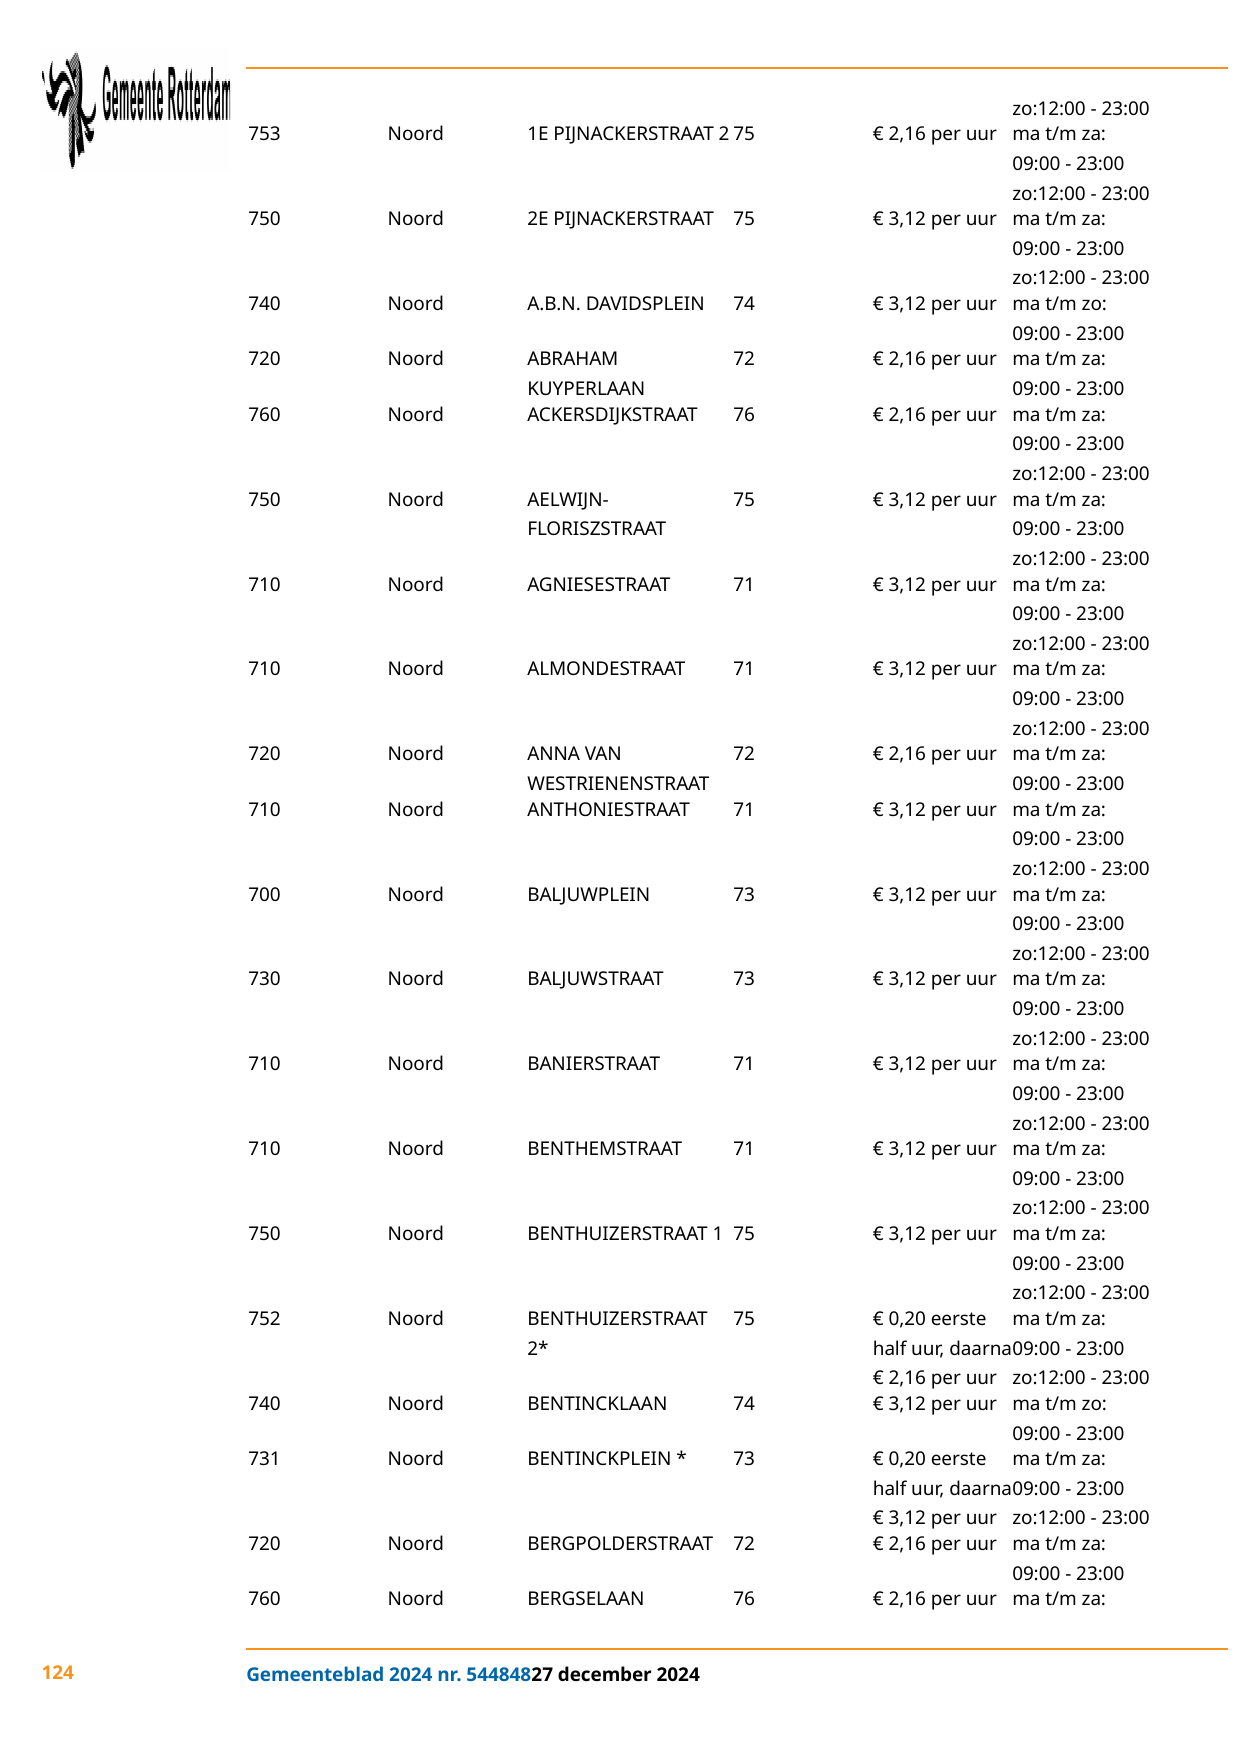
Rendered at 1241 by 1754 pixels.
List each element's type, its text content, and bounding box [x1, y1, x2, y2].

table_cell Noord [388, 1305, 527, 1390]
table_cell Noord [388, 571, 527, 656]
table_cell ABRAHAM KUYPERLAAN [527, 346, 733, 401]
table_cell € 3,12 per uur [873, 486, 1012, 571]
table_cell BERGSELAAN [527, 1586, 733, 1611]
table_cell Noord [388, 205, 527, 290]
table_cell Noord [388, 1586, 527, 1611]
table_cell BALJUWSTRAAT [527, 966, 733, 1051]
table_cell ma t/m zo: 09:00 - 23:00 [1012, 1390, 1152, 1445]
table_cell ma t/m za: 09:00 - 23:00 zo:12:00 - 23:00 [1012, 1445, 1152, 1530]
table_cell € 3,12 per uur [873, 205, 1012, 290]
table_cell 731 [248, 1445, 387, 1530]
table_cell € 3,12 per uur [873, 290, 1012, 346]
table_cell [388, 95, 527, 121]
table_cell Noord [388, 1135, 527, 1220]
table_cell ma t/m za: 09:00 - 23:00 [1012, 1530, 1152, 1586]
table_cell ma t/m zo: 09:00 - 23:00 [1012, 290, 1152, 346]
table_cell € 2,16 per uur [873, 741, 1012, 796]
table_cell Noord [388, 741, 527, 796]
table_cell 750 [248, 205, 387, 290]
table_cell 710 [248, 1051, 387, 1135]
table_cell 720 [248, 1530, 387, 1586]
table_cell € 0,20 eerste half uur, daarna € 3,12 per uur [873, 1445, 1012, 1530]
table_cell 74 [733, 1390, 873, 1445]
table_cell € 3,12 per uur [873, 1051, 1012, 1135]
table_cell € 3,12 per uur [873, 571, 1012, 656]
table_cell € 3,12 per uur [873, 1135, 1012, 1220]
table_cell 710 [248, 796, 387, 881]
table_cell [527, 95, 733, 121]
table_cell 71 [733, 571, 873, 656]
table_cell ma t/m za: 09:00 - 23:00 zo:12:00 - 23:00 [1012, 1305, 1152, 1390]
table_cell € 3,12 per uur [873, 656, 1012, 741]
table_cell AGNIESESTRAAT [527, 571, 733, 656]
table_cell 720 [248, 741, 387, 796]
table_cell 750 [248, 1220, 387, 1305]
table_cell Noord [388, 486, 527, 571]
table_cell BENTHUIZERSTRAAT 2* [527, 1305, 733, 1390]
table_cell 75 [733, 486, 873, 571]
table_cell [873, 95, 1012, 121]
table_cell 72 [733, 741, 873, 796]
table_cell [248, 95, 387, 121]
table_cell 740 [248, 1390, 387, 1445]
table_cell € 0,20 eerste half uur, daarna € 2,16 per uur [873, 1305, 1012, 1390]
table_cell ma t/m za: 09:00 - 23:00 zo:12:00 - 23:00 [1012, 656, 1152, 741]
table_cell 740 [248, 290, 387, 346]
table_cell ma t/m za: 09:00 - 23:00 zo:12:00 - 23:00 [1012, 966, 1152, 1051]
table_cell 72 [733, 346, 873, 401]
table_cell 71 [733, 796, 873, 881]
table_cell 72 [733, 1530, 873, 1586]
table_cell 76 [733, 1586, 873, 1611]
table_cell 73 [733, 1445, 873, 1530]
table_cell 76 [733, 401, 873, 486]
table_cell 753 [248, 121, 387, 205]
table_cell ma t/m za: 09:00 - 23:00 zo:12:00 - 23:00 [1012, 486, 1152, 571]
table_cell € 2,16 per uur [873, 121, 1012, 205]
table_cell 75 [733, 1220, 873, 1305]
table_cell ANTHONIESTRAAT [527, 796, 733, 881]
table_cell ACKERSDIJKSTRAAT [527, 401, 733, 486]
table_cell ma t/m za: 09:00 - 23:00 [1012, 346, 1152, 401]
table_cell 74 [733, 290, 873, 346]
table_cell ma t/m za: 09:00 - 23:00 [1012, 741, 1152, 796]
table_cell [733, 95, 873, 121]
table_cell BENTHEMSTRAAT [527, 1135, 733, 1220]
table_cell Noord [388, 1445, 527, 1530]
table_cell Noord [388, 1220, 527, 1305]
table_cell BALJUWPLEIN [527, 881, 733, 966]
table_cell BERGPOLDERSTRAAT [527, 1530, 733, 1586]
table_cell ma t/m za: 09:00 - 23:00 zo:12:00 - 23:00 [1012, 571, 1152, 656]
table_cell ma t/m za: 09:00 - 23:00 zo:12:00 - 23:00 [1012, 1051, 1152, 1135]
table_cell AELWIJN-FLORISZSTRAAT [527, 486, 733, 571]
table_cell 710 [248, 656, 387, 741]
table_cell 71 [733, 656, 873, 741]
table_cell 750 [248, 486, 387, 571]
table_cell Noord [388, 401, 527, 486]
table_cell 760 [248, 401, 387, 486]
table_cell 710 [248, 571, 387, 656]
table_cell ma t/m za: 09:00 - 23:00 zo:12:00 - 23:00 [1012, 121, 1152, 205]
table_cell € 2,16 per uur [873, 346, 1012, 401]
table_cell € 2,16 per uur [873, 1530, 1012, 1586]
table_cell € 3,12 per uur [873, 881, 1012, 966]
table_cell 760 [248, 1586, 387, 1611]
table_cell 73 [733, 966, 873, 1051]
table_cell Noord [388, 1051, 527, 1135]
table_cell Noord [388, 121, 527, 205]
table_cell € 2,16 per uur [873, 1586, 1012, 1611]
table_cell ANNA VAN WESTRIENENSTRAAT [527, 741, 733, 796]
table_cell zo:12:00 - 23:00 [1012, 95, 1152, 121]
table_cell ma t/m za: 09:00 - 23:00 zo:12:00 - 23:00 [1012, 205, 1152, 290]
table_cell ma t/m za: 09:00 - 23:00 zo:12:00 - 23:00 [1012, 1220, 1152, 1305]
table_cell 752 [248, 1305, 387, 1390]
table_cell 75 [733, 121, 873, 205]
table_cell € 2,16 per uur [873, 401, 1012, 486]
table_cell ma t/m za: 09:00 - 23:00 zo:12:00 - 23:00 [1012, 796, 1152, 881]
table_cell 2E PIJNACKERSTRAAT [527, 205, 733, 290]
table_cell ALMONDESTRAAT [527, 656, 733, 741]
table_cell Noord [388, 290, 527, 346]
table_cell BENTHUIZERSTRAAT 1 [527, 1220, 733, 1305]
table_cell 710 [248, 1135, 387, 1220]
table_cell 75 [733, 205, 873, 290]
table_cell BENTINCKPLEIN * [527, 1445, 733, 1530]
table_cell ma t/m za: 09:00 - 23:00 zo:12:00 - 23:00 [1012, 881, 1152, 966]
table_cell 71 [733, 1051, 873, 1135]
table_cell Noord [388, 1390, 527, 1445]
table_cell ma t/m za: 09:00 - 23:00 zo:12:00 - 23:00 [1012, 1135, 1152, 1220]
table_cell 720 [248, 346, 387, 401]
table_cell 730 [248, 966, 387, 1051]
table_cell € 3,12 per uur [873, 1220, 1012, 1305]
table_cell ma t/m za: [1012, 1586, 1152, 1611]
table_cell Noord [388, 966, 527, 1051]
table_cell BANIERSTRAAT [527, 1051, 733, 1135]
table_cell € 3,12 per uur [873, 1390, 1012, 1445]
table_cell 1E PIJNACKERSTRAAT 2 [527, 121, 733, 205]
table_cell ma t/m za: 09:00 - 23:00 zo:12:00 - 23:00 [1012, 401, 1152, 486]
table_cell A.B.N. DAVIDSPLEIN [527, 290, 733, 346]
table_cell 75 [733, 1305, 873, 1390]
table_cell Noord [388, 881, 527, 966]
table_cell € 3,12 per uur [873, 966, 1012, 1051]
table_cell Noord [388, 656, 527, 741]
table_cell Noord [388, 1530, 527, 1586]
table_cell Noord [388, 346, 527, 401]
table_cell 700 [248, 881, 387, 966]
table_cell BENTINCKLAAN [527, 1390, 733, 1445]
table_cell 73 [733, 881, 873, 966]
picture [41, 47, 231, 172]
table_cell 71 [733, 1135, 873, 1220]
table_cell Noord [388, 796, 527, 881]
table_cell € 3,12 per uur [873, 796, 1012, 881]
